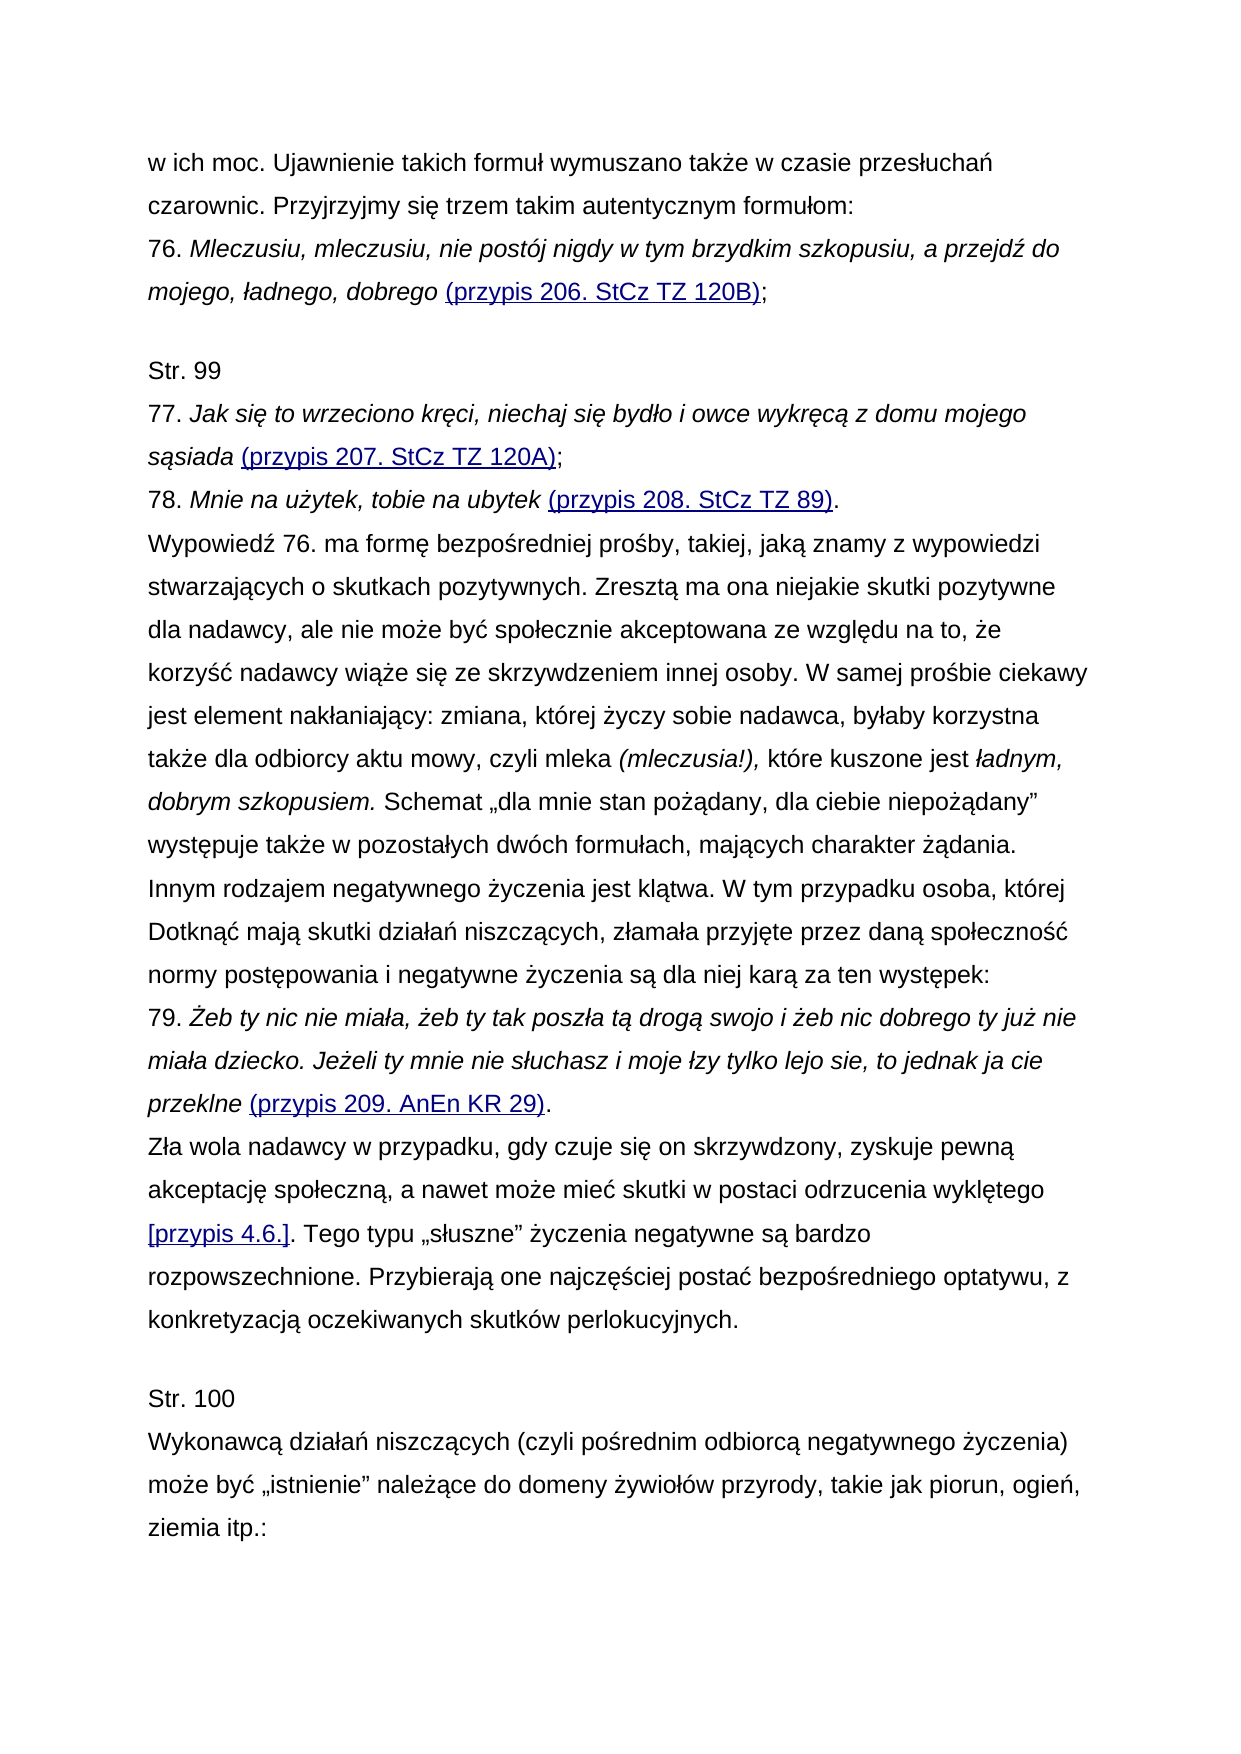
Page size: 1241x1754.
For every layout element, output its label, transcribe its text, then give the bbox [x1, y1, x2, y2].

text Wykonawcą działań niszczących (czyli pośrednim odbiorcą negatywnego życzenia) może być „istnienie” należące do domeny żywiołów przyrody, takie jak piorun, ogień, ziemia itp.: [148, 1427, 1093, 1542]
text 76. Mleczusiu, mleczusiu, nie postój nigdy w tym brzydkim szkopusiu, a przejdź do mojego, ładnego, dobrego (przypis 206. StCz TZ 120B); [148, 234, 1093, 306]
text w ich moc. Ujawnienie takich formuł wymuszano także w czasie przesłuchań czarownic. Przyjrzyjmy się trzem takim autentycznym formułom: [148, 148, 1093, 219]
text Str. 99 [148, 356, 1093, 385]
text Zła wola nadawcy w przypadku, gdy czuje się on skrzywdzony, zyskuje pewną akceptację społeczną, a nawet może mieć skutki w postaci odrzucenia wyklętego [przypis 4.6.]. Tego typu „słuszne” życzenia negatywne są bardzo rozpowszechnione. Przybierają one najczęściej postać bezpośredniego optatywu, z konkretyzacją oczekiwanych skutków perlokucyjnych. [148, 1132, 1093, 1334]
text Innym rodzajem negatywnego życzenia jest klątwa. W tym przypadku osoba, której Dotknąć mają skutki działań niszczących, złamała przyjęte przez daną społeczność normy postępowania i negatywne życzenia są dla niej karą za ten występek: [148, 874, 1093, 989]
text 78. Mnie na użytek, tobie na ubytek (przypis 208. StCz TZ 89). [148, 486, 1093, 514]
text Str. 100 [148, 1384, 1093, 1413]
text 79. Żeb ty nic nie miała, żeb ty tak poszła tą drogą swojo i żeb nic dobrego ty już nie miała dziecko. Jeżeli ty mnie nie słuchasz i moje łzy tylko lejo sie, to jednak ja cie przeklne (przypis 209. AnEn KR 29). [148, 1003, 1093, 1118]
text Wypowiedź 76. ma formę bezpośredniej prośby, takiej, jaką znamy z wypowiedzi stwarzających o skutkach pozytywnych. Zresztą ma ona niejakie skutki pozytywne dla nadawcy, ale nie może być społecznie akceptowana ze względu na to, że korzyść nadawcy wiąże się ze skrzywdzeniem innej osoby. W samej prośbie ciekawy jest element nakłaniający: zmiana, której życzy sobie nadawca, byłaby korzystna także dla odbiorcy aktu mowy, czyli mleka (mleczusia!), które kuszone jest ładnym, dobrym szkopusiem. Schemat „dla mnie stan pożądany, dla ciebie niepożądany” występuje także w pozostałych dwóch formułach, mających charakter żądania. [148, 529, 1093, 859]
text 77. Jak się to wrzeciono kręci, niechaj się bydło i owce wykręcą z domu mojego sąsiada (przypis 207. StCz TZ 120A); [148, 399, 1093, 471]
